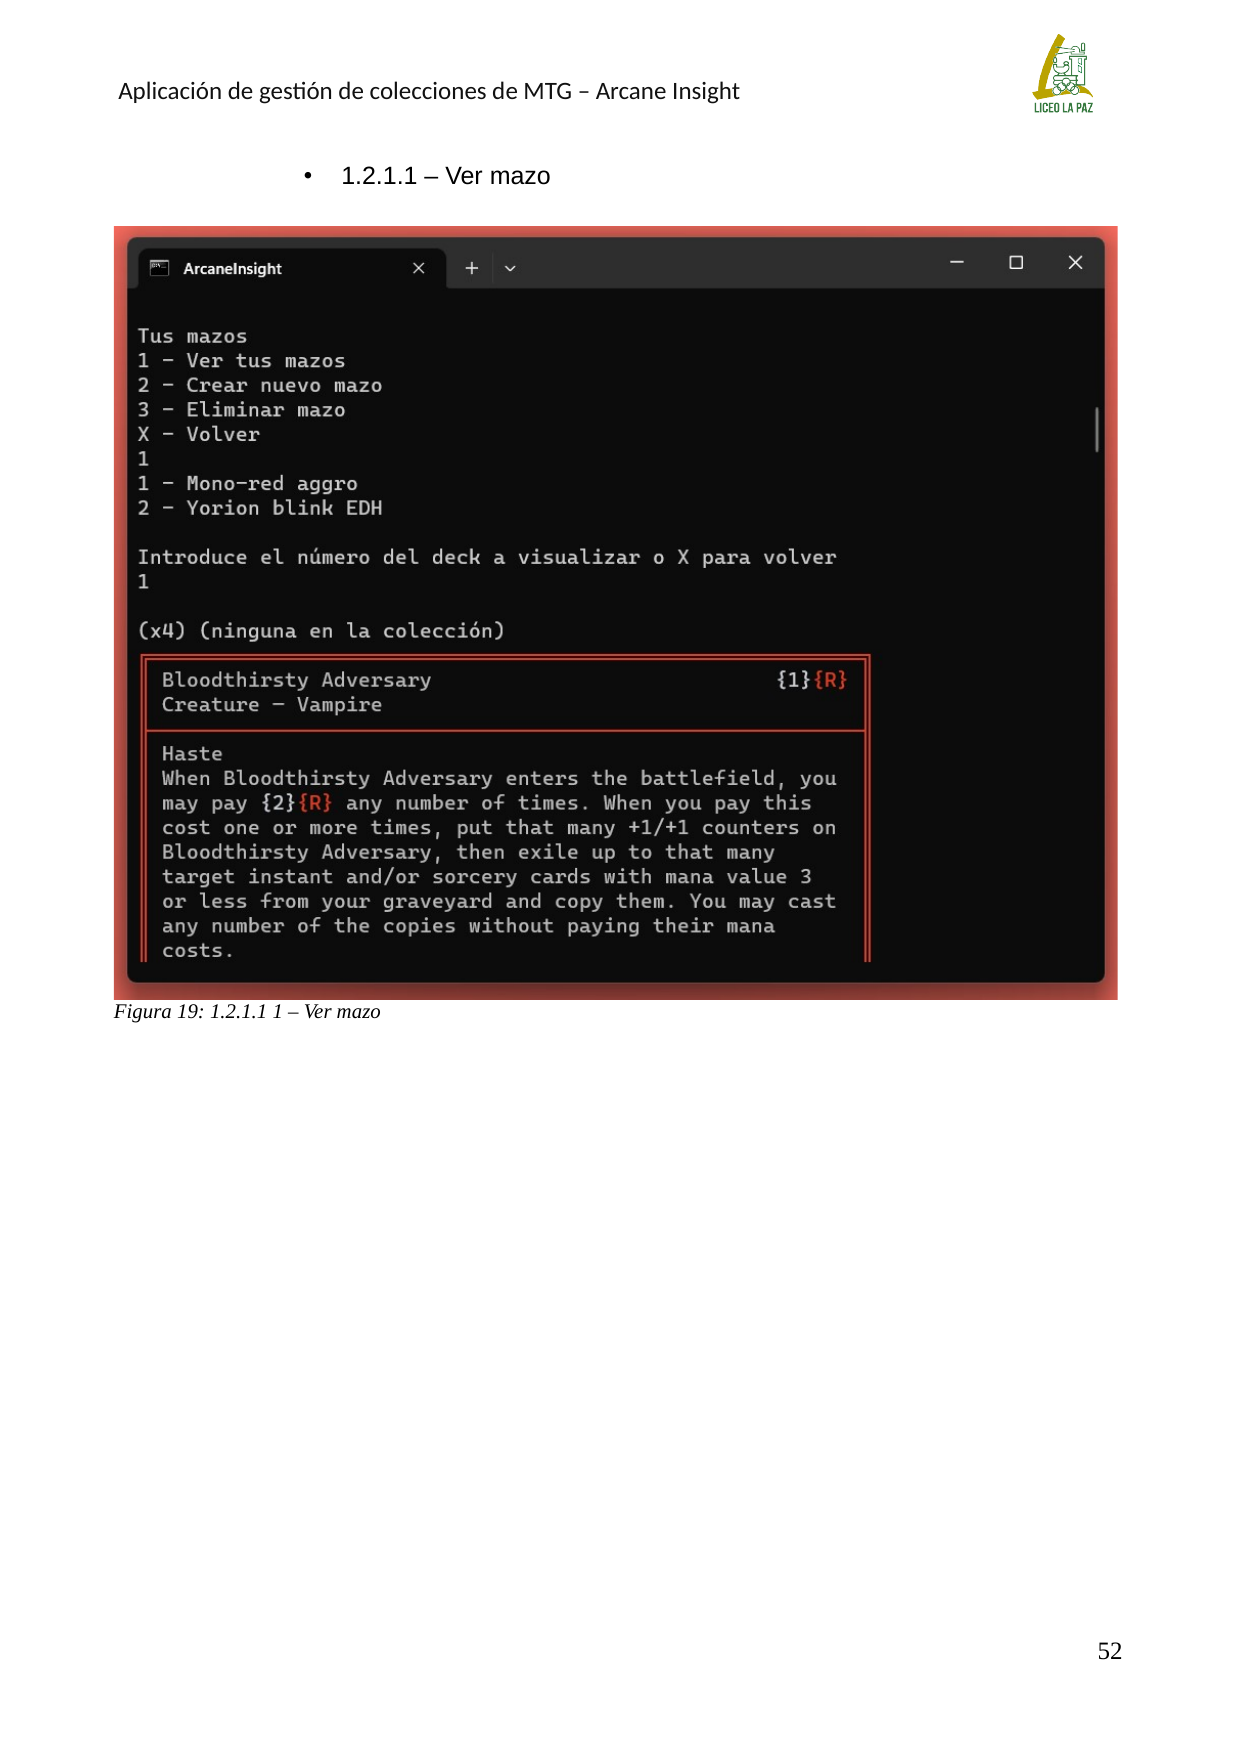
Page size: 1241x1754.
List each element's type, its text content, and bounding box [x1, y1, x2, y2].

picture [1025, 26, 1100, 121]
picture [113, 226, 1118, 1000]
text Figura 19: 1.2.1.1 1 – Ver mazo [114, 1000, 1118, 1023]
list 1.2.1.1 – Ver mazo [303, 161, 1122, 190]
